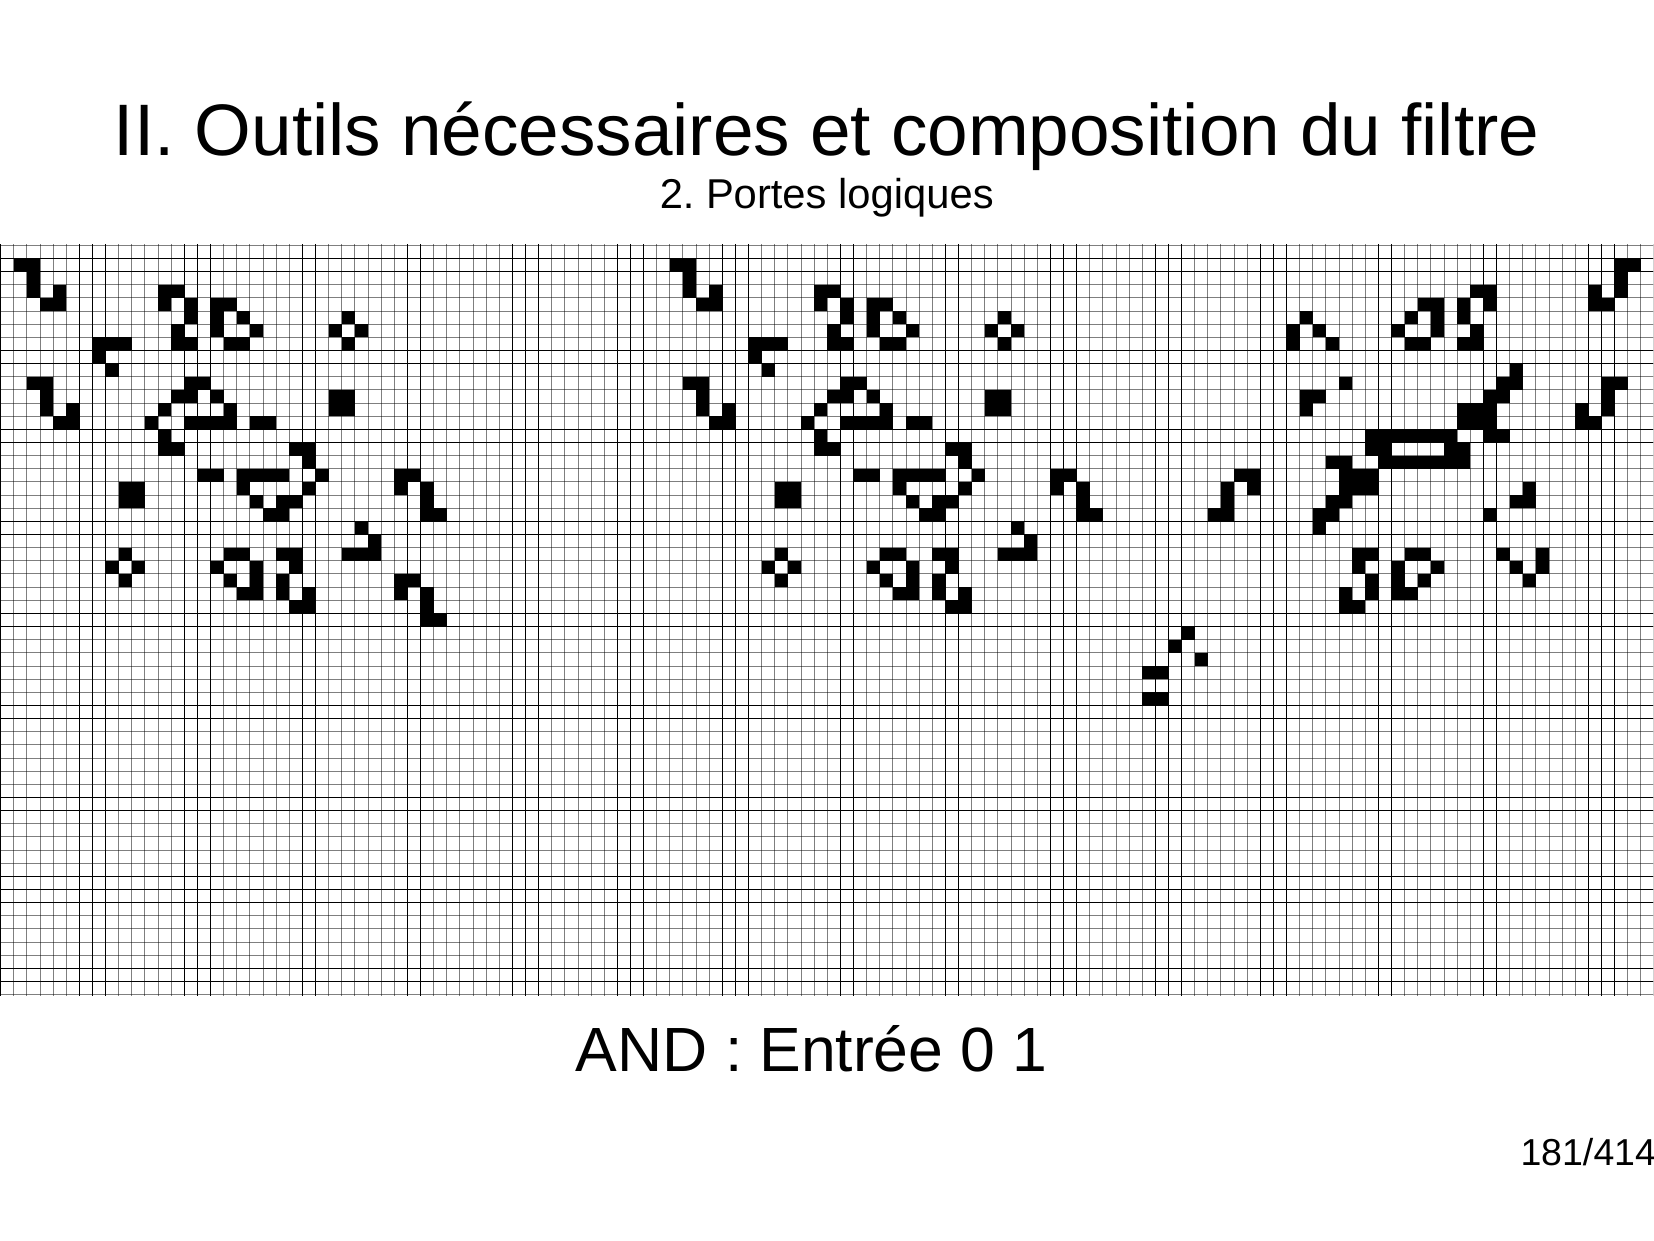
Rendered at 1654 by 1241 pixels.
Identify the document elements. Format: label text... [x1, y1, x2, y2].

picture [0, 244, 1654, 996]
title II. Outils nécessaires et composition du filtre 2. Portes logiques [82, 49, 1572, 257]
text_box <number>/414 [1505, 1124, 1654, 1182]
text_box AND : Entrée 0 1 [561, 1008, 1063, 1093]
